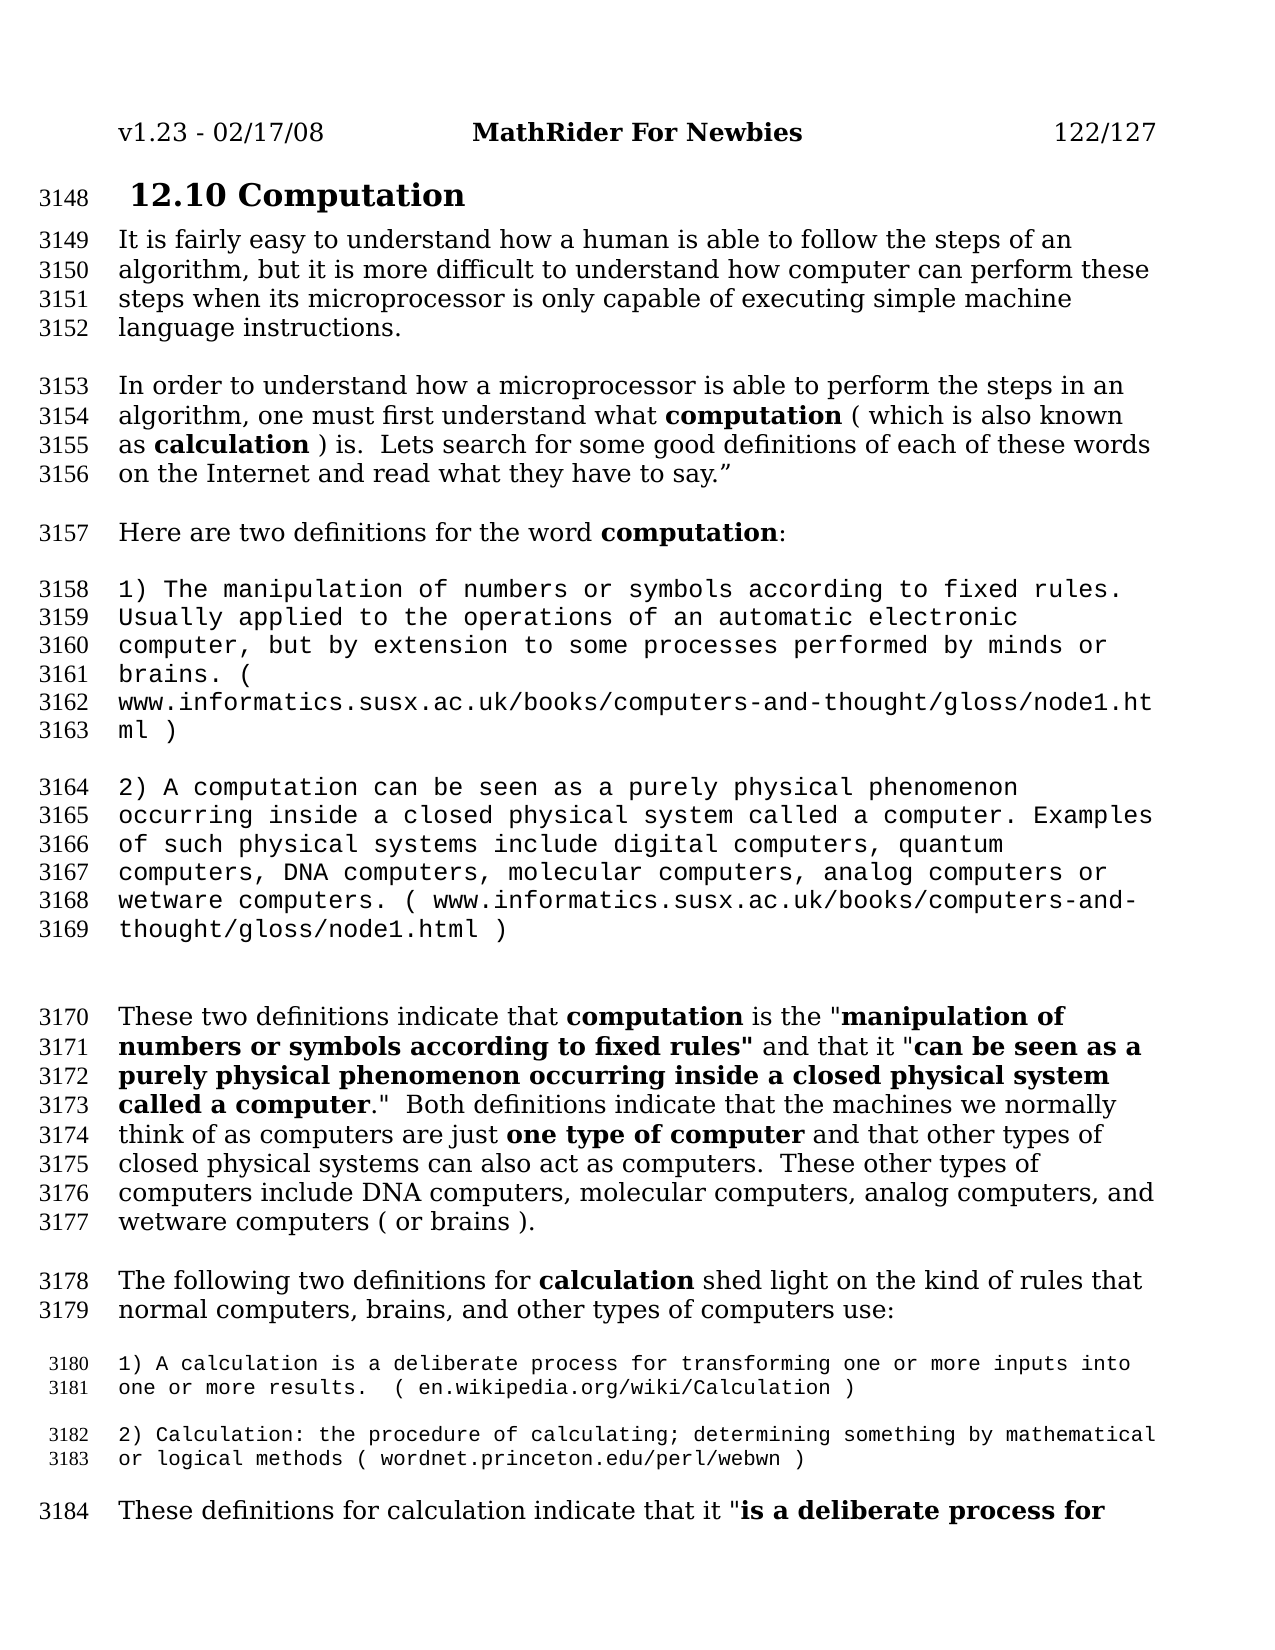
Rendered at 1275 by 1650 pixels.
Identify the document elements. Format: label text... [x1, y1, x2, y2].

subtitle Computation [118, 177, 1157, 214]
text These two definitions indicate that computation is the "manipulation of numbers or symbols according to fixed rules" and that it "can be seen as a purely physical phenomenon occurring inside a closed physical system called a computer." Both definitions indicate that the machines we normally think of as computers are just one type of computer and that other types of closed physical systems can also act as computers. These other types of computers include DNA computers, molecular computers, analog computers, and wetware computers ( or brains ). [118, 1002, 1157, 1237]
text 1) The manipulation of numbers or symbols according to fixed rules. Usually applied to the operations of an automatic electronic computer, but by extension to some processes performed by minds or brains. ( www.informatics.susx.ac.uk/books/computers-and-thought/gloss/node1.html ) [118, 576, 1157, 746]
text It is fairly easy to understand how a human is able to follow the steps of an algorithm, but it is more difficult to understand how computer can perform these steps when its microprocessor is only capable of executing simple machine language instructions. [118, 226, 1157, 342]
text Here are two definitions for the word computation: [118, 518, 1157, 547]
text These definitions for calculation indicate that it "is a deliberate process for [118, 1496, 1157, 1525]
text 2) Calculation: the procedure of calculating; determining something by mathematical or logical methods ( wordnet.princeton.edu/perl/webwn ) [118, 1424, 1157, 1472]
text The following two definitions for calculation shed light on the kind of rules that normal computers, brains, and other types of computers use: [118, 1266, 1157, 1324]
text In order to understand how a microprocessor is able to perform the steps in an algorithm, one must first understand what computation ( which is also known as calculation ) is. Lets search for some good definitions of each of these words on the Internet and read what they have to say.” [118, 372, 1157, 489]
text 1) A calculation is a deliberate process for transforming one or more inputs into one or more results. ( en.wikipedia.org/wiki/Calculation ) [118, 1353, 1157, 1401]
text 2) A computation can be seen as a purely physical phenomenon occurring inside a closed physical system called a computer. Examples of such physical systems include digital computers, quantum computers, DNA computers, molecular computers, analog computers or wetware computers. ( www.informatics.susx.ac.uk/books/computers-and-thought/gloss/node1.html ) [118, 775, 1157, 945]
